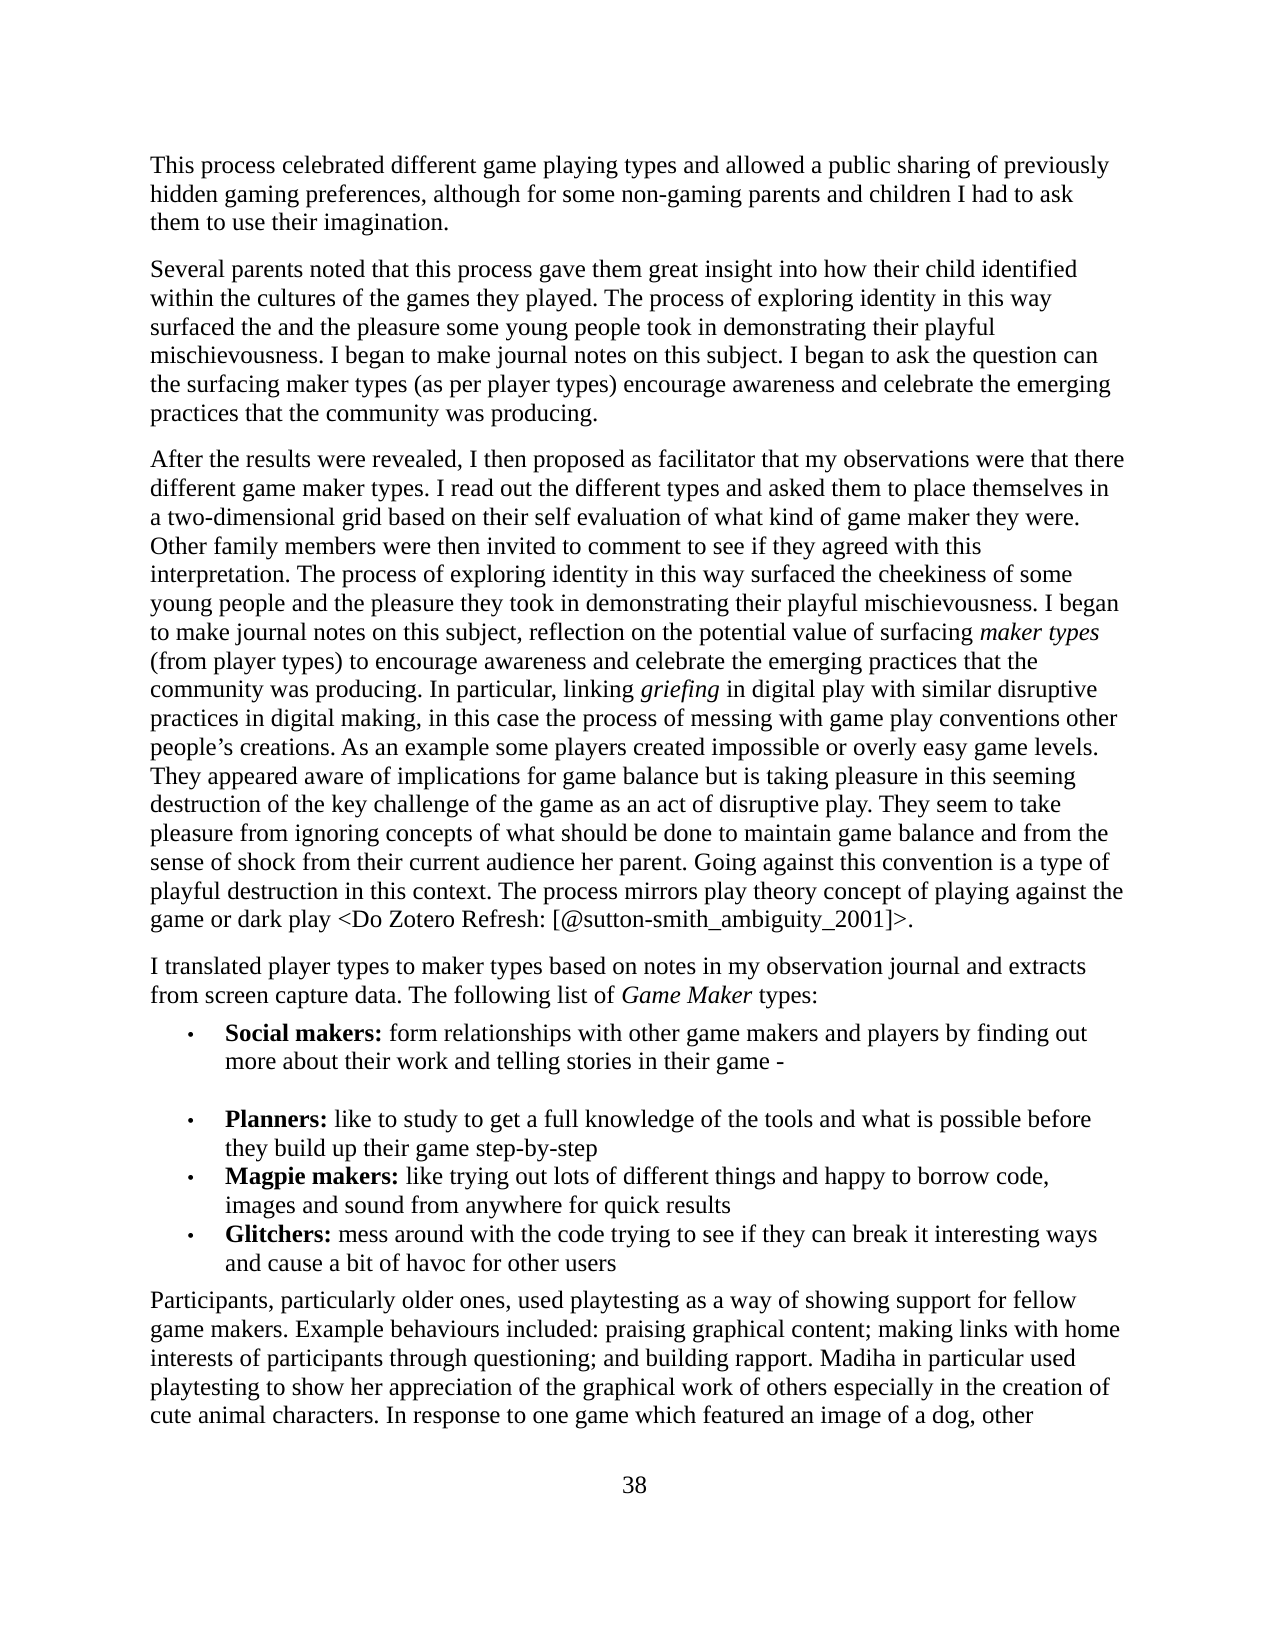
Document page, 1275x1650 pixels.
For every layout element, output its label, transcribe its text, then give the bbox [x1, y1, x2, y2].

list Glitchers: mess around with the code trying to see if they can break it interesting ways and cause a bit of havoc for other users [187, 1219, 1125, 1276]
list Planners: like to study to get a full knowledge of the tools and what is possible before they build up their game step-by-step [187, 1104, 1125, 1161]
list Magpie makers: like trying out lots of different things and happy to borrow code, images and sound from anywhere for quick results [187, 1161, 1125, 1219]
text I translated player types to maker types based on notes in my observation journal and extracts from screen capture data. The following list of Game Maker types: [150, 951, 1125, 1009]
text Participants, particularly older ones, used playtesting as a way of showing support for fellow game makers. Example behaviours included: praising graphical content; making links with home interests of participants through questioning; and building rapport. Madiha in particular used playtesting to show her appreciation of the graphical work of others especially in the creation of cute animal characters. In response to one game which featured an image of a dog, other [150, 1285, 1125, 1429]
list Social makers: form relationships with other game makers and players by finding out more about their work and telling stories in their game - [187, 1018, 1125, 1104]
text Several parents noted that this process gave them great insight into how their child identified within the cultures of the games they played. The process of exploring identity in this way surfaced the and the pleasure some young people took in demonstrating their playful mischievousness. I began to make journal notes on this subject. I began to ask the question can the surfacing maker types (as per player types) encourage awareness and celebrate the emerging practices that the community was producing. [150, 254, 1125, 427]
text This process celebrated different game playing types and allowed a public sharing of previously hidden gaming preferences, although for some non-gaming parents and children I had to ask them to use their imagination. [150, 150, 1125, 236]
text After the results were revealed, I then proposed as facilitator that my observations were that there different game maker types. I read out the different types and asked them to place themselves in a two-dimensional grid based on their self evaluation of what kind of game maker they were. Other family members were then invited to comment to see if they agreed with this interpretation. The process of exploring identity in this way surfaced the cheekiness of some young people and the pleasure they took in demonstrating their playful mischievousness. I began to make journal notes on this subject, reflection on the potential value of surfacing maker types (from player types) to encourage awareness and celebrate the emerging practices that the community was producing. In particular, linking griefing in digital play with similar disruptive practices in digital making, in this case the process of messing with game play conventions other people’s creations. As an example some players created impossible or overly easy game levels. They appeared aware of implications for game balance but is taking pleasure in this seeming destruction of the key challenge of the game as an act of disruptive play. They seem to take pleasure from ignoring concepts of what should be done to maintain game balance and from the sense of shock from their current audience her parent. Going against this convention is a type of playful destruction in this context. The process mirrors play theory concept of playing against the game or dark play <Do Zotero Refresh: [@sutton-smith_ambiguity_2001]>. [150, 444, 1125, 933]
